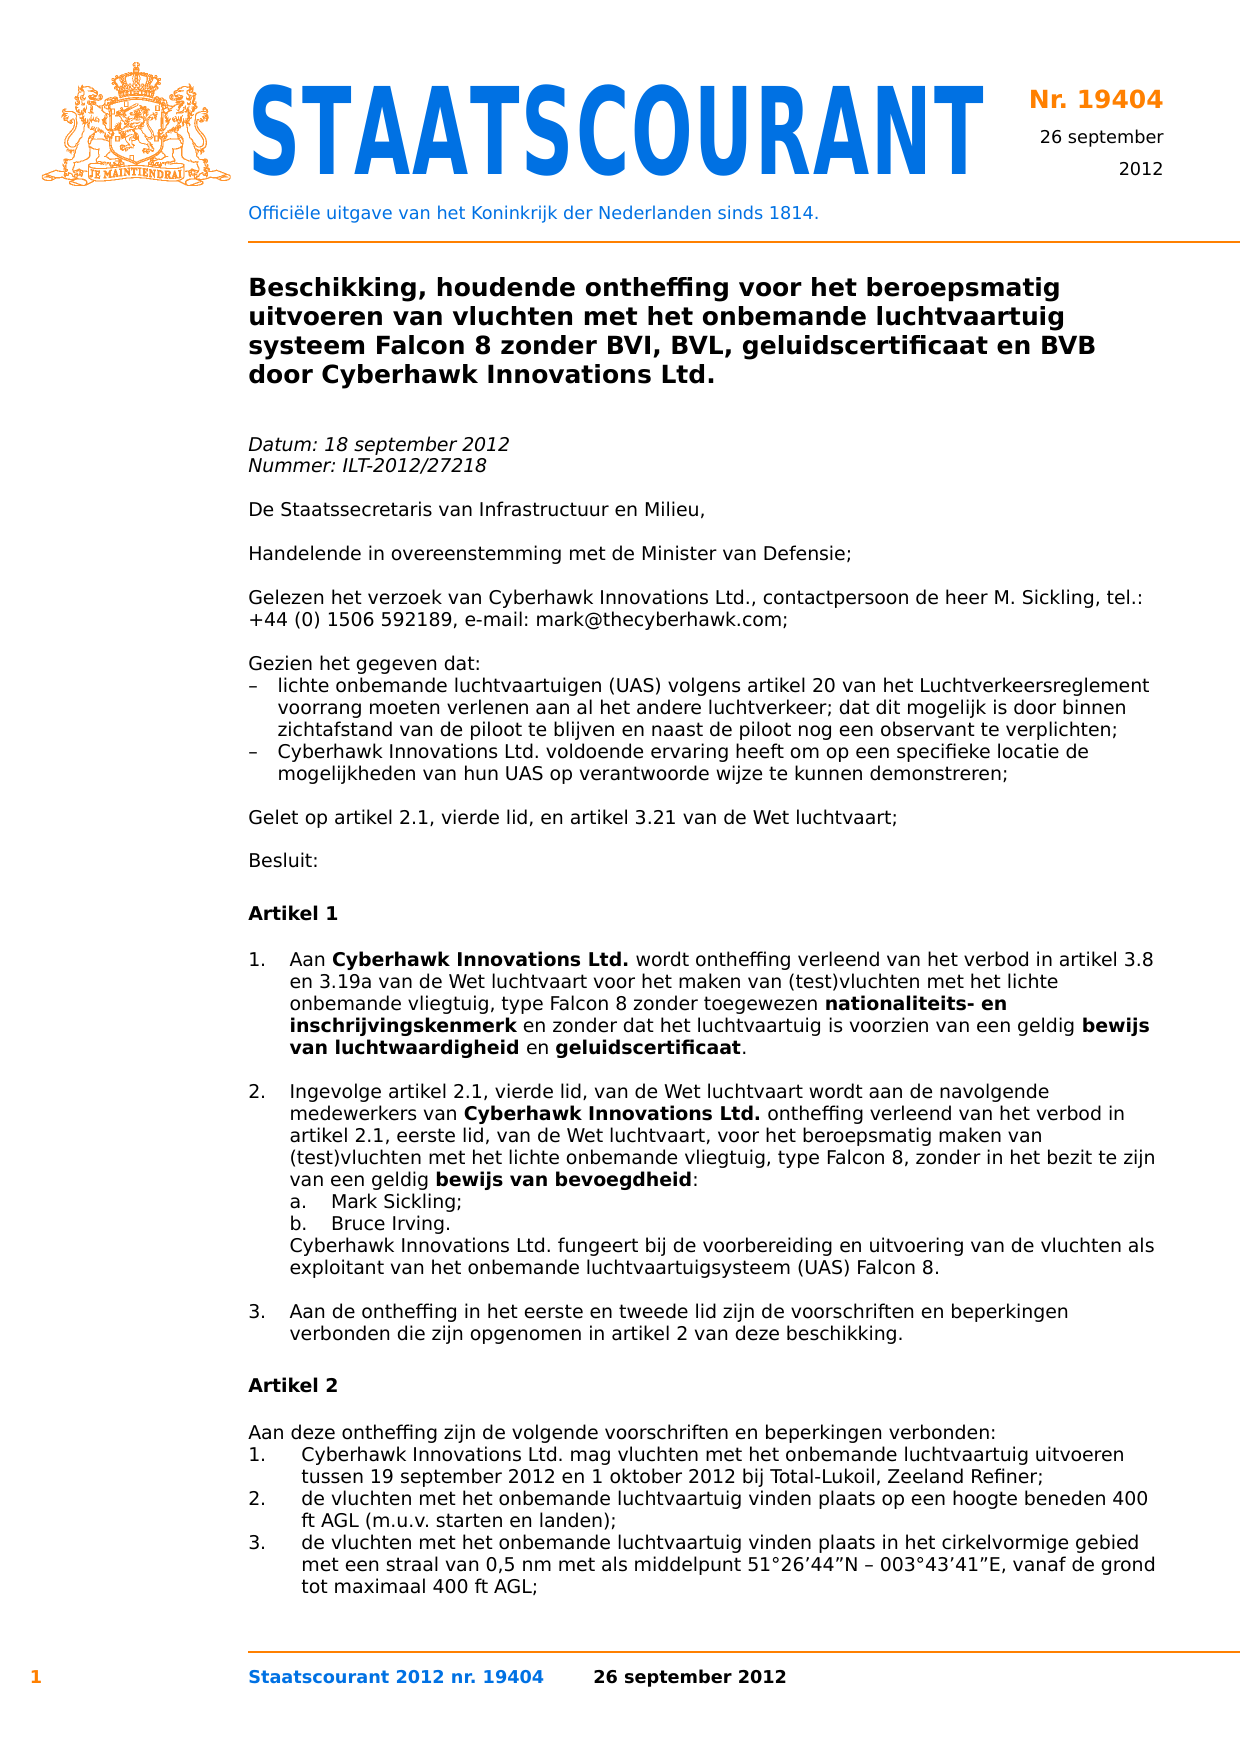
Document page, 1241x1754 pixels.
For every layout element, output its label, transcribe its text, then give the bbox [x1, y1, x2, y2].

text – lichte onbemande luchtvaartuigen (UAS) volgens artikel 20 van het Luchtverkeersreglement voorrang moeten verlenen aan al het andere luchtverkeer; dat dit mogelijk is door binnen zichtafstand van de piloot te blijven en naast de piloot nog een observant te verplichten; [248, 675, 1163, 741]
text De Staatssecretaris van Infrastructuur en Milieu, [248, 499, 1163, 521]
table_header STAATSCOURANT [248, 62, 998, 203]
text Handelende in overeenstemming met de Minister van Defensie; [248, 543, 1163, 565]
text Gezien het gegeven dat: [248, 653, 1163, 675]
table_header Nr. 19404 [998, 62, 1240, 121]
subtitle Beschikking, houdende ontheffing voor het beroepsmatig uitvoeren van vluchten met het onbemande luchtvaartuig systeem Falcon 8 zonder BVI, BVL, geluidscertificaat en BVB door Cyberhawk Innovations Ltd. [248, 273, 1163, 390]
text – Cyberhawk Innovations Ltd. voldoende ervaring heeft om op een specifieke locatie de mogelijkheden van hun UAS op verantwoorde wijze te kunnen demonstreren; [248, 741, 1163, 785]
table_cell Officiële uitgave van het Koninkrijk der Nederlanden sinds 1814. [248, 203, 1240, 241]
text Besluit: [248, 850, 1163, 872]
text 1. Cyberhawk Innovations Ltd. mag vluchten met het onbemande luchtvaartuig uitvoeren tussen 19 september 2012 en 1 oktober 2012 bij Total-Lukoil, Zeeland Refiner; [248, 1444, 1163, 1488]
table_header [25, 62, 248, 241]
text Cyberhawk Innovations Ltd. fungeert bij de voorbereiding en uitvoering van de vluchten als exploitant van het onbemande luchtvaartuigsysteem (UAS) Falcon 8. [289, 1235, 1163, 1279]
text Nummer: ILT-2012/27218 [248, 455, 1163, 477]
text Gelezen het verzoek van Cyberhawk Innovations Ltd., contactpersoon de heer M. Sickling, tel.: +44 (0) 1506 592189, e-mail: mark@thecyberhawk.com; [248, 587, 1163, 631]
table_cell 26 september [998, 121, 1240, 153]
text b. Bruce Irving. [289, 1213, 1163, 1235]
text 1. Aan Cyberhawk Innovations Ltd. wordt ontheffing verleend van het verbod in artikel 3.8 en 3.19a van de Wet luchtvaart voor het maken van (test)vluchten met het lichte onbemande vliegtuig, type Falcon 8 zonder toegewezen nationaliteits- en inschrijvingskenmerk en zonder dat het luchtvaartuig is voorzien van een geldig bewijs van luchtwaardigheid en geluidscertificaat. [248, 949, 1163, 1059]
text 2. Ingevolge artikel 2.1, vierde lid, van de Wet luchtvaart wordt aan de navolgende medewerkers van Cyberhawk Innovations Ltd. ontheffing verleend van het verbod in artikel 2.1, eerste lid, van de Wet luchtvaart, voor het beroepsmatig maken van (test)vluchten met het lichte onbemande vliegtuig, type Falcon 8, zonder in het bezit te zijn van een geldig bewijs van bevoegdheid: [248, 1081, 1163, 1191]
text 3. Aan de ontheffing in het eerste en tweede lid zijn de voorschriften en beperkingen verbonden die zijn opgenomen in artikel 2 van deze beschikking. [248, 1301, 1163, 1345]
picture [41, 62, 231, 186]
table_cell 2012 [998, 153, 1240, 203]
subtitle Artikel 1 [248, 902, 1163, 924]
text Datum: 18 september 2012 [248, 433, 1163, 455]
text 2. de vluchten met het onbemande luchtvaartuig vinden plaats op een hoogte beneden 400 ft AGL (m.u.v. starten en landen); [248, 1488, 1163, 1532]
text a. Mark Sickling; [289, 1191, 1163, 1213]
text Aan deze ontheffing zijn de volgende voorschriften en beperkingen verbonden: [248, 1422, 1163, 1444]
subtitle Artikel 2 [248, 1375, 1163, 1397]
text 3. de vluchten met het onbemande luchtvaartuig vinden plaats in het cirkelvormige gebied met een straal van 0,5 nm met als middelpunt 51°26’44”N – 003°43’41”E, vanaf de grond tot maximaal 400 ft AGL; [248, 1532, 1163, 1598]
text Gelet op artikel 2.1, vierde lid, en artikel 3.21 van de Wet luchtvaart; [248, 807, 1163, 828]
